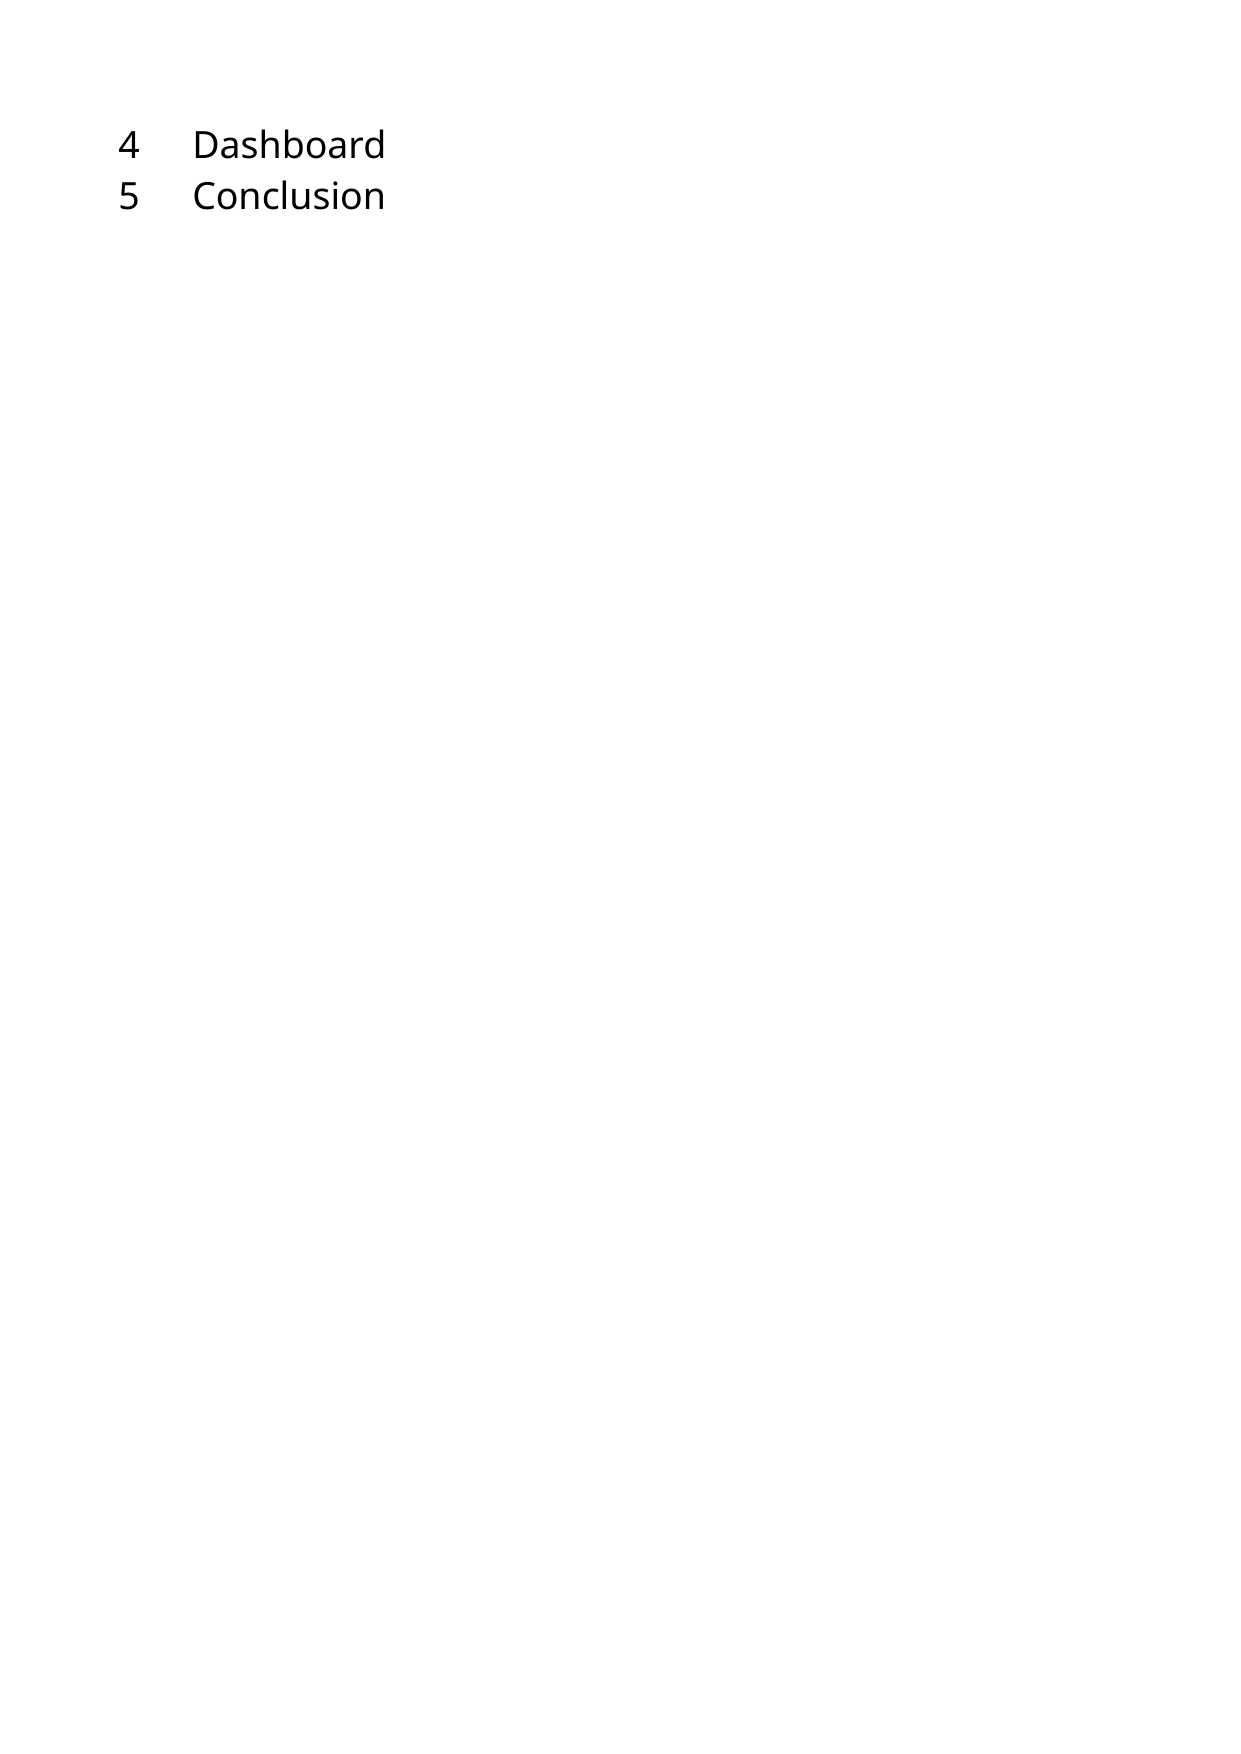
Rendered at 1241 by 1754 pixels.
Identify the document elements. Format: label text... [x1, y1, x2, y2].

text 5 Conclusion [118, 169, 1122, 220]
text 4 Dashboard [118, 118, 1122, 169]
